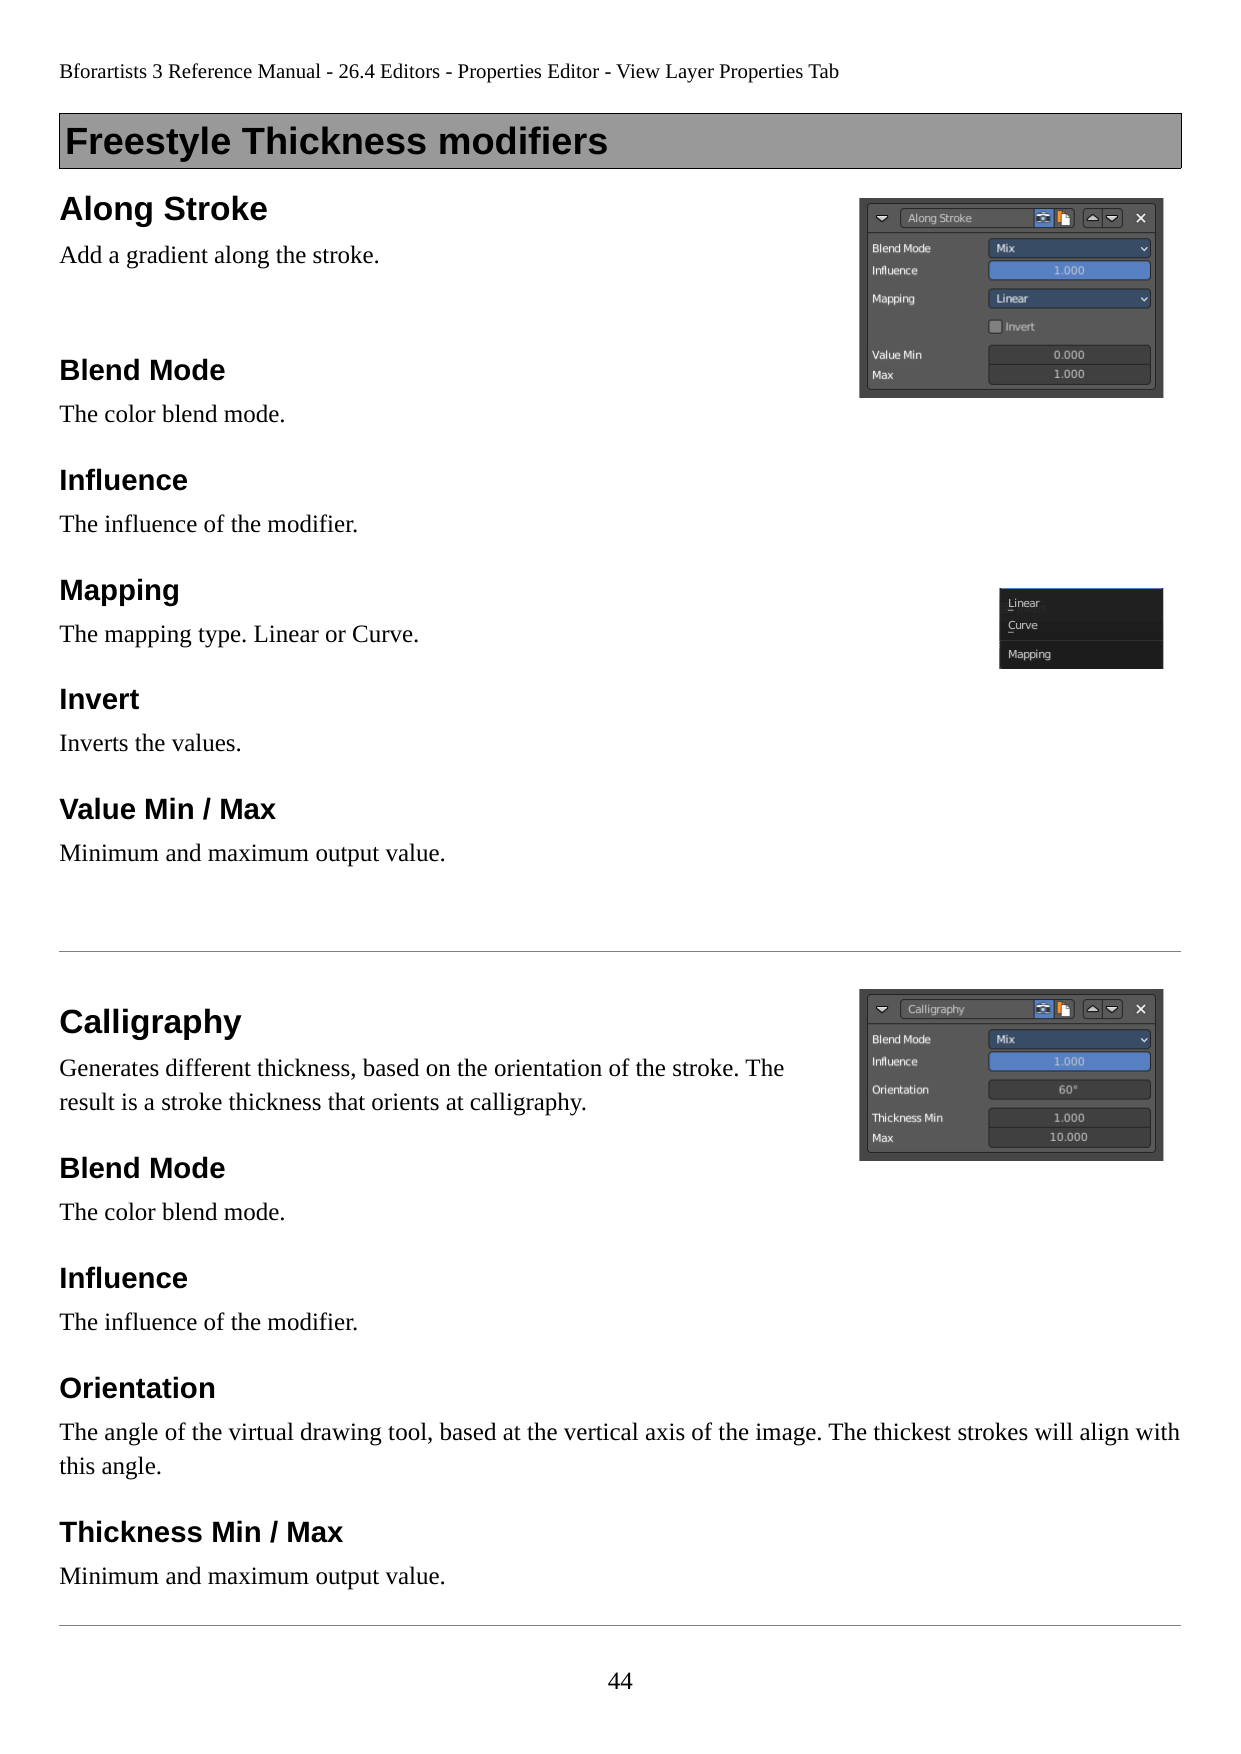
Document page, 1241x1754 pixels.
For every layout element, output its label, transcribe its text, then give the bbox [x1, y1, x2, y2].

subtitle Blend Mode [59, 353, 859, 386]
text Minimum and maximum output value. [59, 1561, 1181, 1590]
subtitle Mapping [59, 572, 1181, 606]
text Add a gradient along the stroke. [59, 240, 859, 269]
text The influence of the modifier. [59, 509, 1181, 537]
text Minimum and maximum output value. [59, 838, 1181, 867]
subtitle Value Min / Max [59, 792, 1181, 826]
text The color blend mode. [59, 1197, 1181, 1226]
table_header Freestyle Thickness modifiers [60, 114, 1181, 168]
text Generates different thickness, based on the orientation of the stroke. The result is a stroke thickness that orients at calligraphy. [59, 1053, 859, 1116]
subtitle [1164, 353, 1181, 386]
subtitle Invert [59, 682, 1181, 716]
picture [859, 989, 1164, 1161]
picture [999, 588, 1164, 669]
text The influence of the modifier. [59, 1307, 1181, 1336]
subtitle Influence [59, 462, 1181, 496]
text The color blend mode. [59, 399, 1181, 428]
text The angle of the virtual drawing tool, based at the vertical axis of the image. The thickest strokes will align with this angle. [59, 1417, 1181, 1480]
subtitle Blend Mode [59, 1151, 1181, 1184]
picture [859, 198, 1164, 398]
text Inverts the values. [59, 728, 1181, 757]
subtitle Thickness Min / Max [59, 1515, 1181, 1549]
text The mapping type. Linear or Curve. [59, 619, 999, 647]
subtitle Influence [59, 1261, 1181, 1294]
subtitle Along Stroke [59, 189, 1181, 227]
subtitle Calligraphy [59, 1002, 859, 1040]
subtitle [1164, 1002, 1181, 1040]
subtitle Orientation [59, 1371, 1181, 1404]
